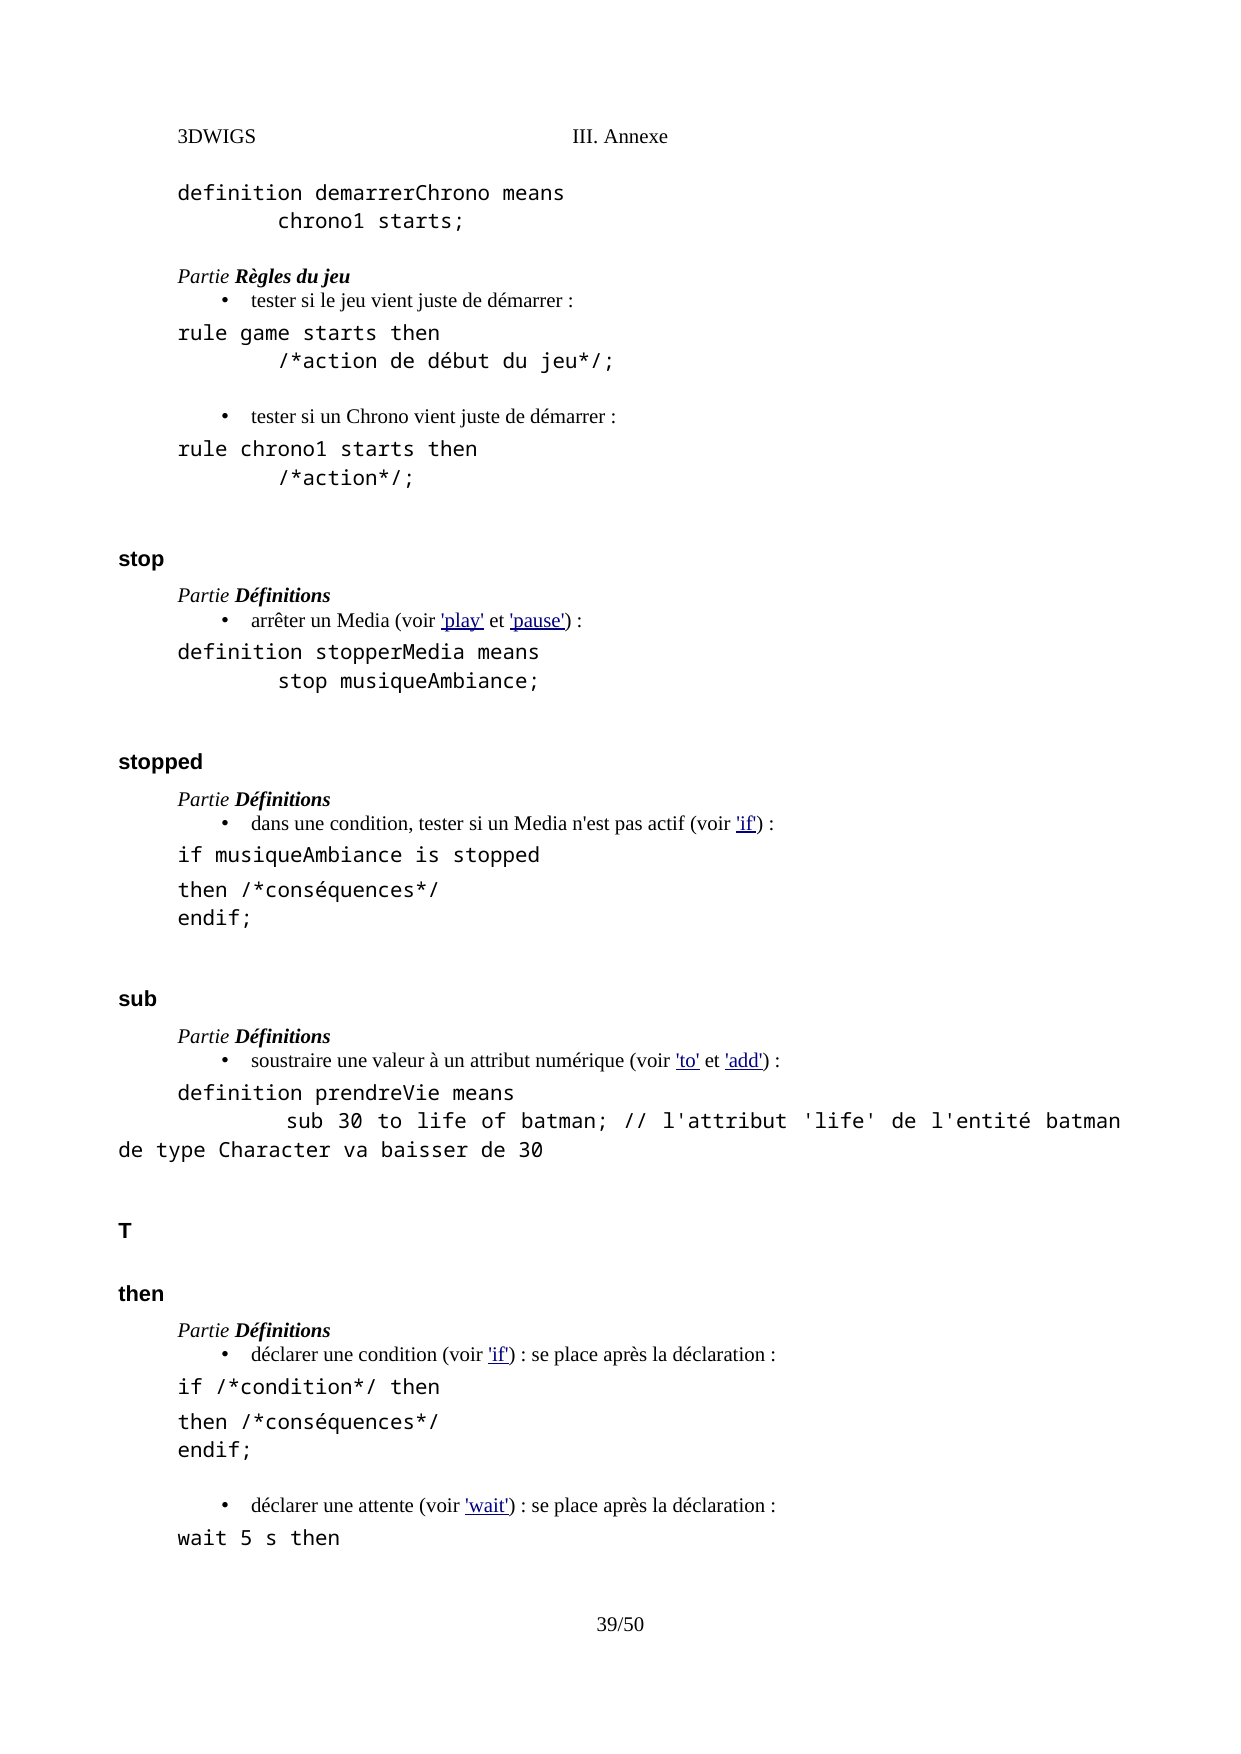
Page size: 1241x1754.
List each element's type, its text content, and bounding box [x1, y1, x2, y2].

text Partie Définitions [118, 583, 1122, 607]
text /*action de début du jeu*/; [118, 346, 1122, 375]
text rule game starts then [118, 318, 1122, 346]
text Partie Définitions [118, 1024, 1122, 1048]
text if /*condition*/ then [118, 1372, 1122, 1401]
text chrono1 starts; [118, 206, 1122, 234]
text definition demarrerChrono means [118, 178, 1122, 206]
list dans une condition, tester si un Media n'est pas actif (voir 'if') : [162, 811, 1122, 835]
text wait 5 s then [118, 1523, 1122, 1552]
list tester si le jeu vient juste de démarrer : [162, 288, 1122, 312]
text definition stopperMedia means [118, 637, 1122, 666]
subtitle sub [118, 986, 1122, 1012]
subtitle stop [118, 546, 1122, 571]
text Partie Définitions [118, 1318, 1122, 1342]
subtitle T [118, 1218, 1122, 1243]
text if musiqueAmbiance is stopped [118, 841, 1122, 869]
text then /*conséquences*/ [118, 1407, 1122, 1435]
list déclarer une condition (voir 'if') : se place après la déclaration : [162, 1342, 1122, 1366]
text Partie Règles du jeu [118, 264, 1122, 288]
text then /*conséquences*/ [118, 875, 1122, 903]
text Partie Définitions [118, 787, 1122, 811]
list tester si un Chrono vient juste de démarrer : [162, 404, 1122, 428]
list arrêter un Media (voir 'play' et 'pause') : [162, 607, 1122, 632]
subtitle then [118, 1281, 1122, 1306]
subtitle stopped [118, 749, 1122, 774]
text definition prendreVie means [118, 1078, 1122, 1107]
text rule chrono1 starts then [118, 434, 1122, 463]
text endif; [118, 1435, 1122, 1464]
list déclarer une attente (voir 'wait') : se place après la déclaration : [162, 1493, 1122, 1517]
text stop musiqueAmbiance; [118, 666, 1122, 694]
list soustraire une valeur à un attribut numérique (voir 'to' et 'add') : [162, 1048, 1122, 1072]
text sub 30 to life of batman; // l'attribut 'life' de l'entité batman de type Character va baisser de 30 [118, 1107, 1122, 1163]
text endif; [118, 903, 1122, 932]
text /*action*/; [118, 463, 1122, 491]
